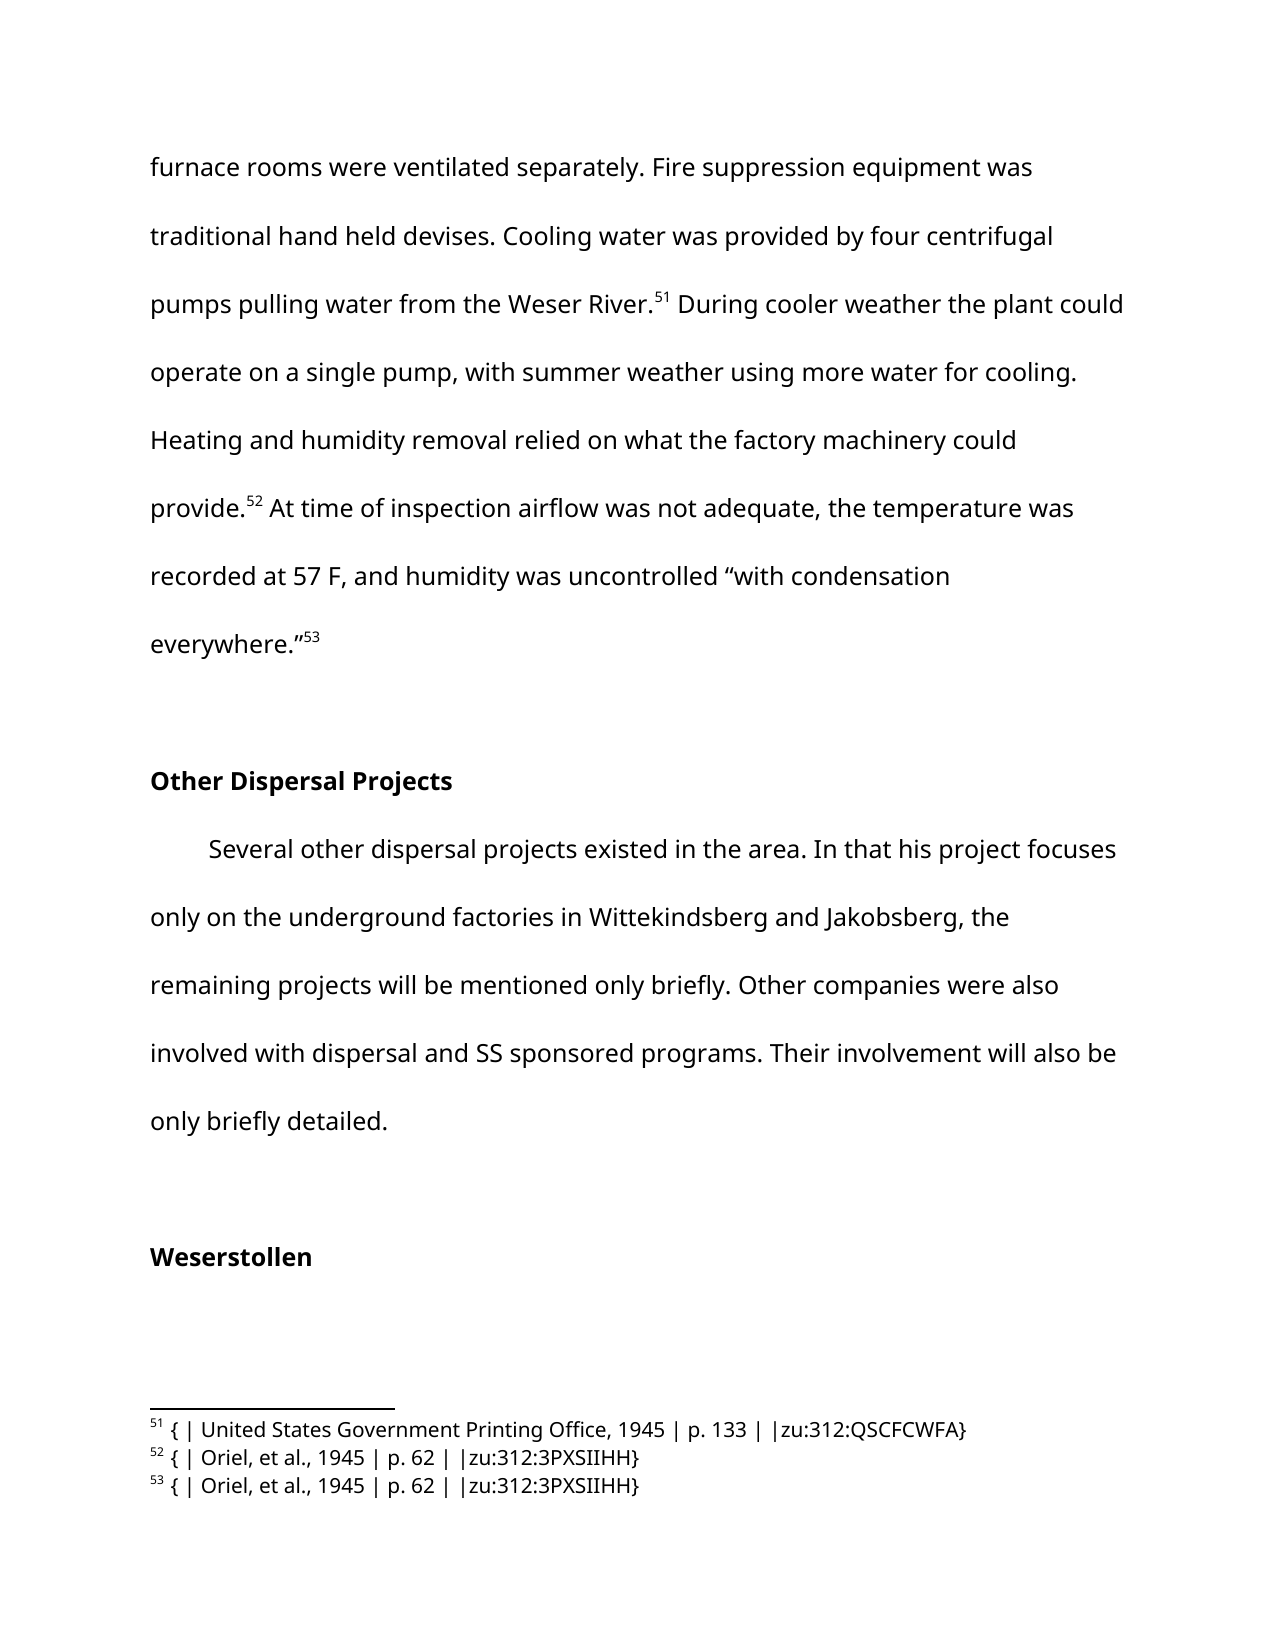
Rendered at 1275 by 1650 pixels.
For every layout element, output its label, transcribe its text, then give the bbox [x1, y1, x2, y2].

text furnace rooms were ventilated separately. Fire suppression equipment was traditional hand held devises. Cooling water was provided by four centrifugal pumps pulling water from the Weser River. During cooler weather the plant could operate on a single pump, with summer weather using more water for cooling. Heating and humidity removal relied on what the factory machinery could provide. At time of inspection airflow was not adequate, the temperature was recorded at 57 F, and humidity was uncontrolled “with condensation everywhere.” [150, 150, 1125, 661]
text { | Oriel, et al., 1945 | p. 62 | |zu:312:3PXSIIHH} [150, 1472, 1125, 1500]
text { | United States Government Printing Office, 1945 | p. 133 | |zu:312:QSCFCWFA} [150, 1415, 1125, 1443]
text Several other dispersal projects existed in the area. In that his project focuses only on the underground factories in Wittekindsberg and Jakobsberg, the remaining projects will be mentioned only briefly. Other companies were also involved with dispersal and SS sponsored programs. Their involvement will also be only briefly detailed. [150, 831, 1125, 1138]
text Weserstollen [150, 1240, 1125, 1274]
text { | Oriel, et al., 1945 | p. 62 | |zu:312:3PXSIIHH} [150, 1443, 1125, 1472]
text Other Dispersal Projects [150, 763, 1125, 797]
